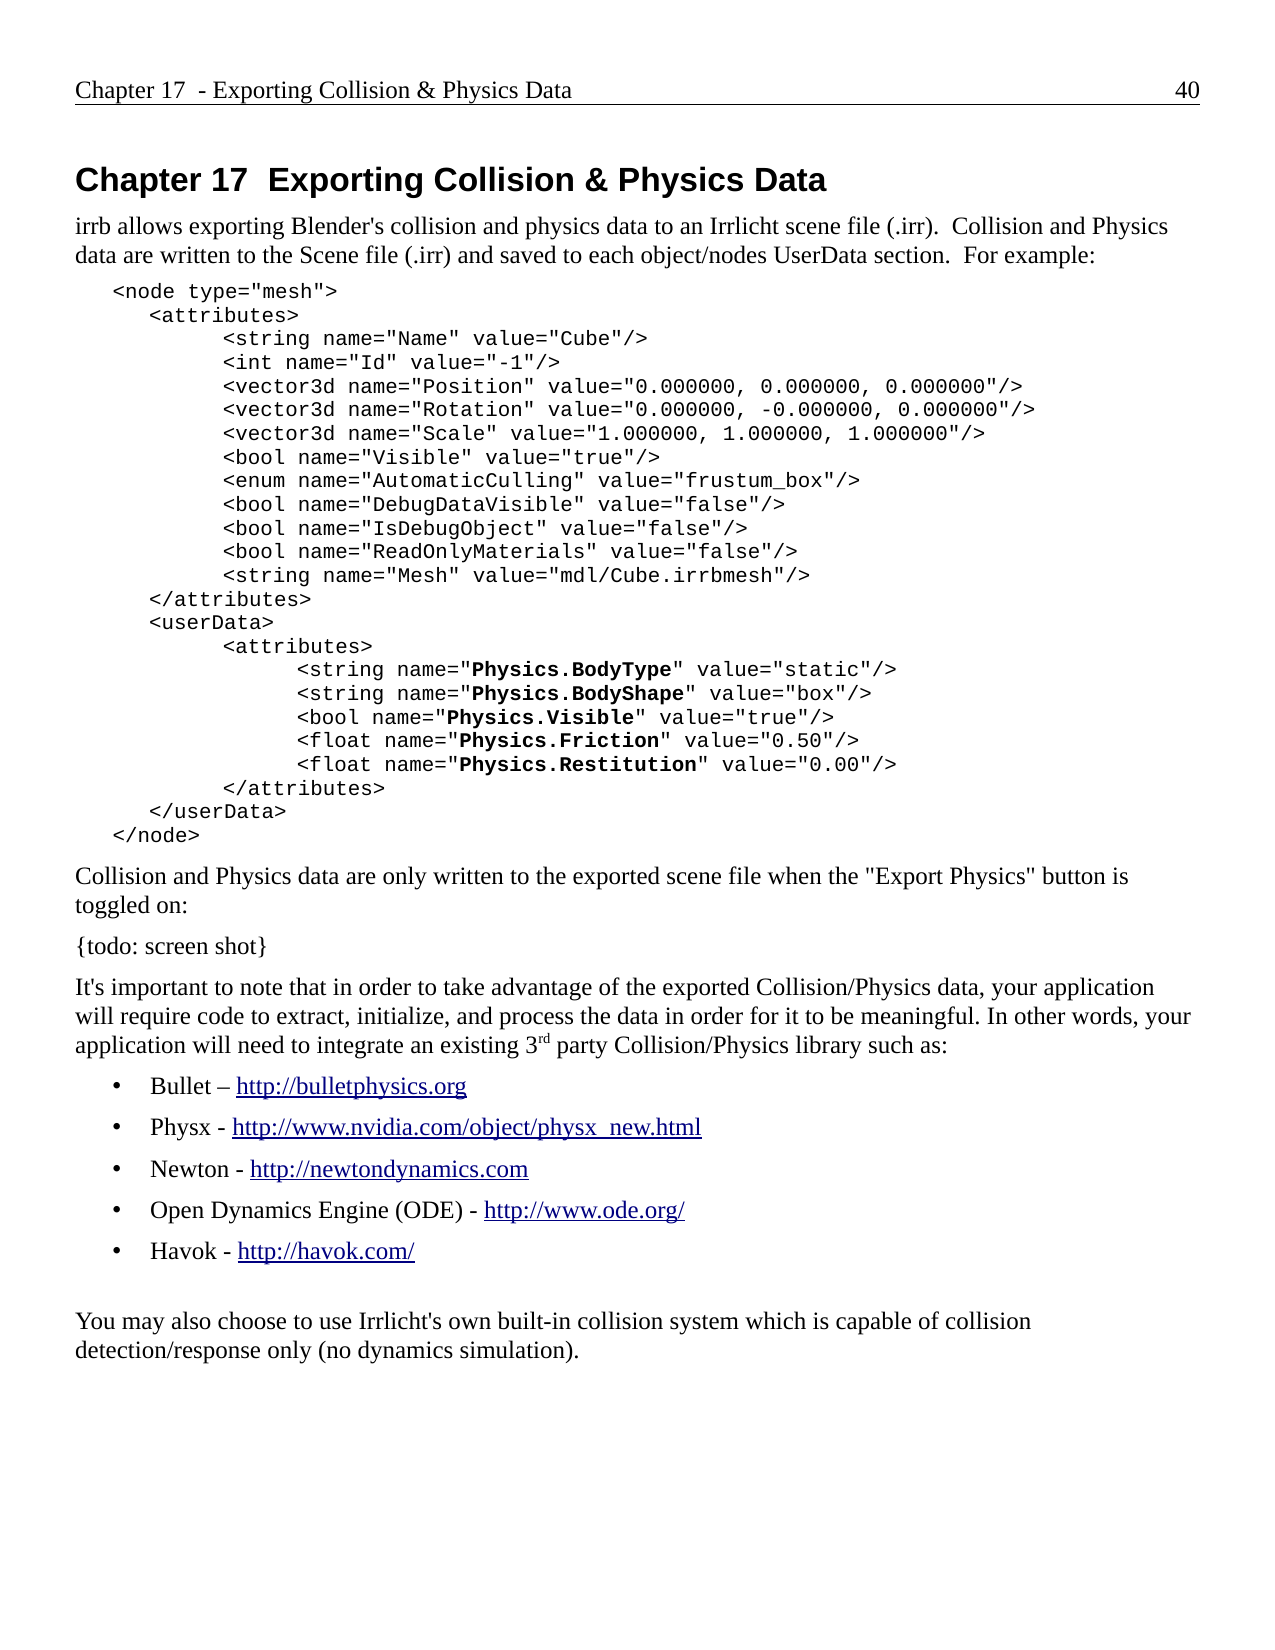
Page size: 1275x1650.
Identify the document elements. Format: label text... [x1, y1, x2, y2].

list Physx - http://www.nvidia.com/object/physx_new.html [112, 1112, 1200, 1141]
text It's important to note that in order to take advantage of the exported Collision/Physics data, your application will require code to extract, initialize, and process the data in order for it to be meaningful. In other words, your application will need to integrate an existing 3rd party Collision/Physics library such as: [75, 972, 1200, 1059]
text {todo: screen shot} [75, 931, 1200, 960]
list Newton - http://newtondynamics.com [112, 1154, 1200, 1182]
list Havok - http://havok.com/ [112, 1236, 1200, 1294]
list Open Dynamics Engine (ODE) - http://www.ode.org/ [112, 1195, 1200, 1224]
text Collision and Physics data are only written to the exported scene file when the "Export Physics" button is toggled on: [75, 861, 1200, 919]
subtitle Exporting Collision & Physics Data [75, 160, 1200, 199]
text irrb allows exporting Blender's collision and physics data to an Irrlicht scene file (.irr). Collision and Physics data are written to the Scene file (.irr) and saved to each object/nodes UserData section. For example: [75, 211, 1200, 269]
list Bullet – http://bulletphysics.org [112, 1071, 1200, 1100]
text <node type="mesh"> <attributes> <string name="Name" value="Cube"/> <int name="Id" value="-1"/> <vector3d name="Position" value="0.000000, 0.000000, 0.000000"/> <vector3d name="Rotation" value="0.000000, -0.000000, 0.000000"/> <vector3d name="Scale" value="1.000000, 1.000000, 1.000000"/> <bool name="Visible" value="true"/> <enum name="AutomaticCulling" value="frustum_box"/> <bool name="DebugDataVisible" value="false"/> <bool name="IsDebugObject" value="false"/> <bool name="ReadOnlyMaterials" value="false"/> <string name="Mesh" value="mdl/Cube.irrbmesh"/> </attributes> <userData> <attributes> <string name="Physics.BodyType" value="static"/> <string name="Physics.BodyShape" value="box"/> <bool name="Physics.Visible" value="true"/> <float name="Physics.Friction" value="0.50"/> <float name="Physics.Restitution" value="0.00"/> </attributes> </userData> </node> [75, 281, 1200, 849]
text You may also choose to use Irrlicht's own built-in collision system which is capable of collision detection/response only (no dynamics simulation). [75, 1306, 1200, 1364]
